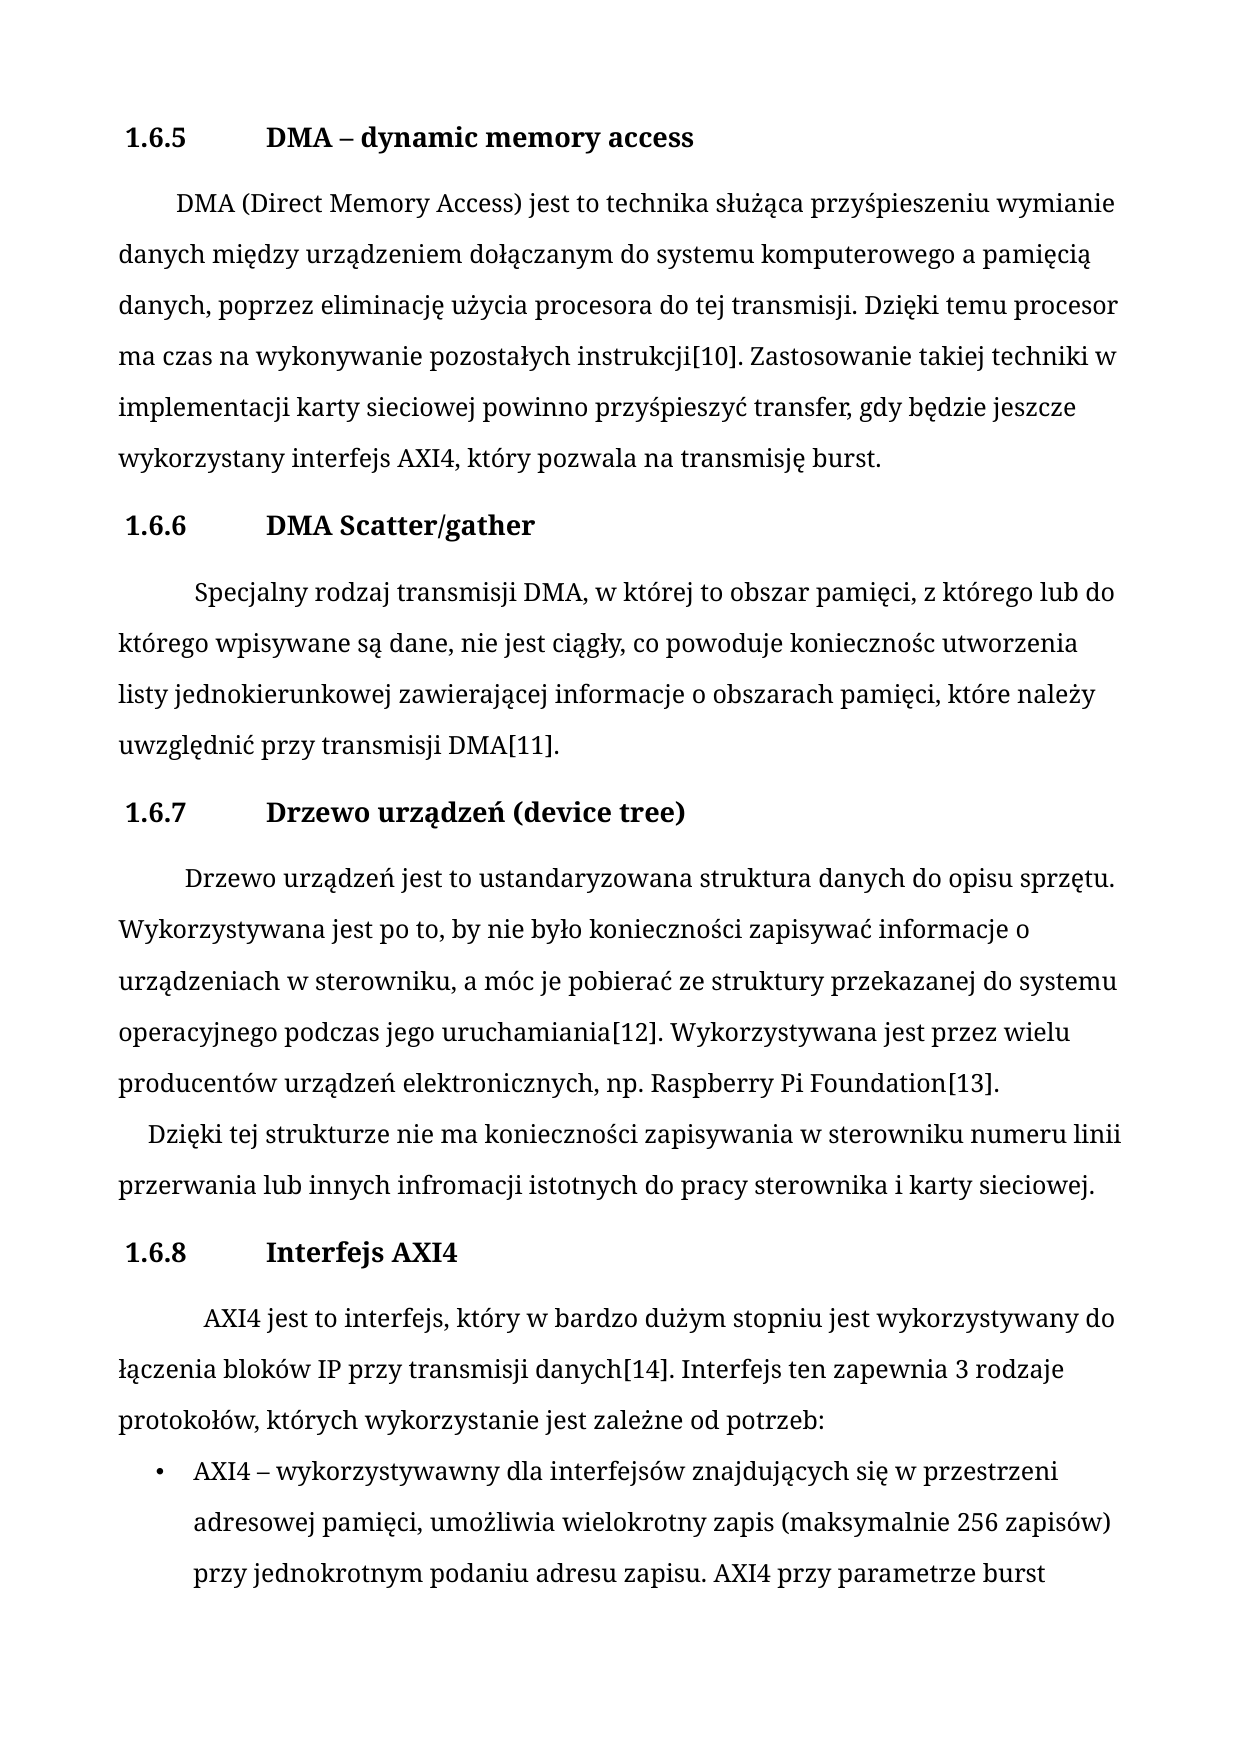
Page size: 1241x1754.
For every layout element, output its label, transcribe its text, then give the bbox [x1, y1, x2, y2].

text AXI4 jest to interfejs, który w bardzo dużym stopniu jest wykorzystywany do łączenia bloków IP przy transmisji danych[14]. Interfejs ten zapewnia 3 rodzaje protokołów, których wykorzystanie jest zależne od potrzeb: [118, 1301, 1122, 1437]
subtitle DMA Scatter/gather [118, 507, 1122, 544]
list AXI4 – wykorzystywawny dla interfejsów znajdujących się w przestrzeni adresowej pamięci, umożliwia wielokrotny zapis (maksymalnie 256 zapisów) przy jednokrotnym podaniu adresu zapisu. AXI4 przy parametrze burst [156, 1454, 1122, 1590]
text Specjalny rodzaj transmisji DMA, w której to obszar pamięci, z którego lub do którego wpisywane są dane, nie jest ciągły, co powoduje koniecznośc utworzenia listy jednokierunkowej zawierającej informacje o obszarach pamięci, które należy uwzględnić przy transmisji DMA[11]. [118, 574, 1122, 762]
text Drzewo urządzeń jest to ustandaryzowana struktura danych do opisu sprzętu. Wykorzystywana jest po to, by nie było konieczności zapisywać informacje o urządzeniach w sterowniku, a móc je pobierać ze struktury przekazanej do systemu operacyjnego podczas jego uruchamiania[12]. Wykorzystywana jest przez wielu producentów urządzeń elektronicznych, np. Raspberry Pi Foundation[13]. [118, 861, 1122, 1099]
subtitle Interfejs AXI4 [118, 1233, 1122, 1270]
text DMA (Direct Memory Access) jest to technika służąca przyśpieszeniu wymianie danych między urządzeniem dołączanym do systemu komputerowego a pamięcią danych, poprzez eliminację użycia procesora do tej transmisji. Dzięki temu procesor ma czas na wykonywanie pozostałych instrukcji[10]. Zastosowanie takiej techniki w implementacji karty sieciowej powinno przyśpieszyć transfer, gdy będzie jeszcze wykorzystany interfejs AXI4, który pozwala na transmisję burst. [118, 186, 1122, 475]
subtitle Drzewo urządzeń (device tree) [118, 793, 1122, 830]
text Dzięki tej strukturze nie ma konieczności zapisywania w sterowniku numeru linii przerwania lub innych infromacji istotnych do pracy sterownika i karty sieciowej. [118, 1116, 1122, 1201]
subtitle DMA – dynamic memory access [118, 118, 1122, 155]
